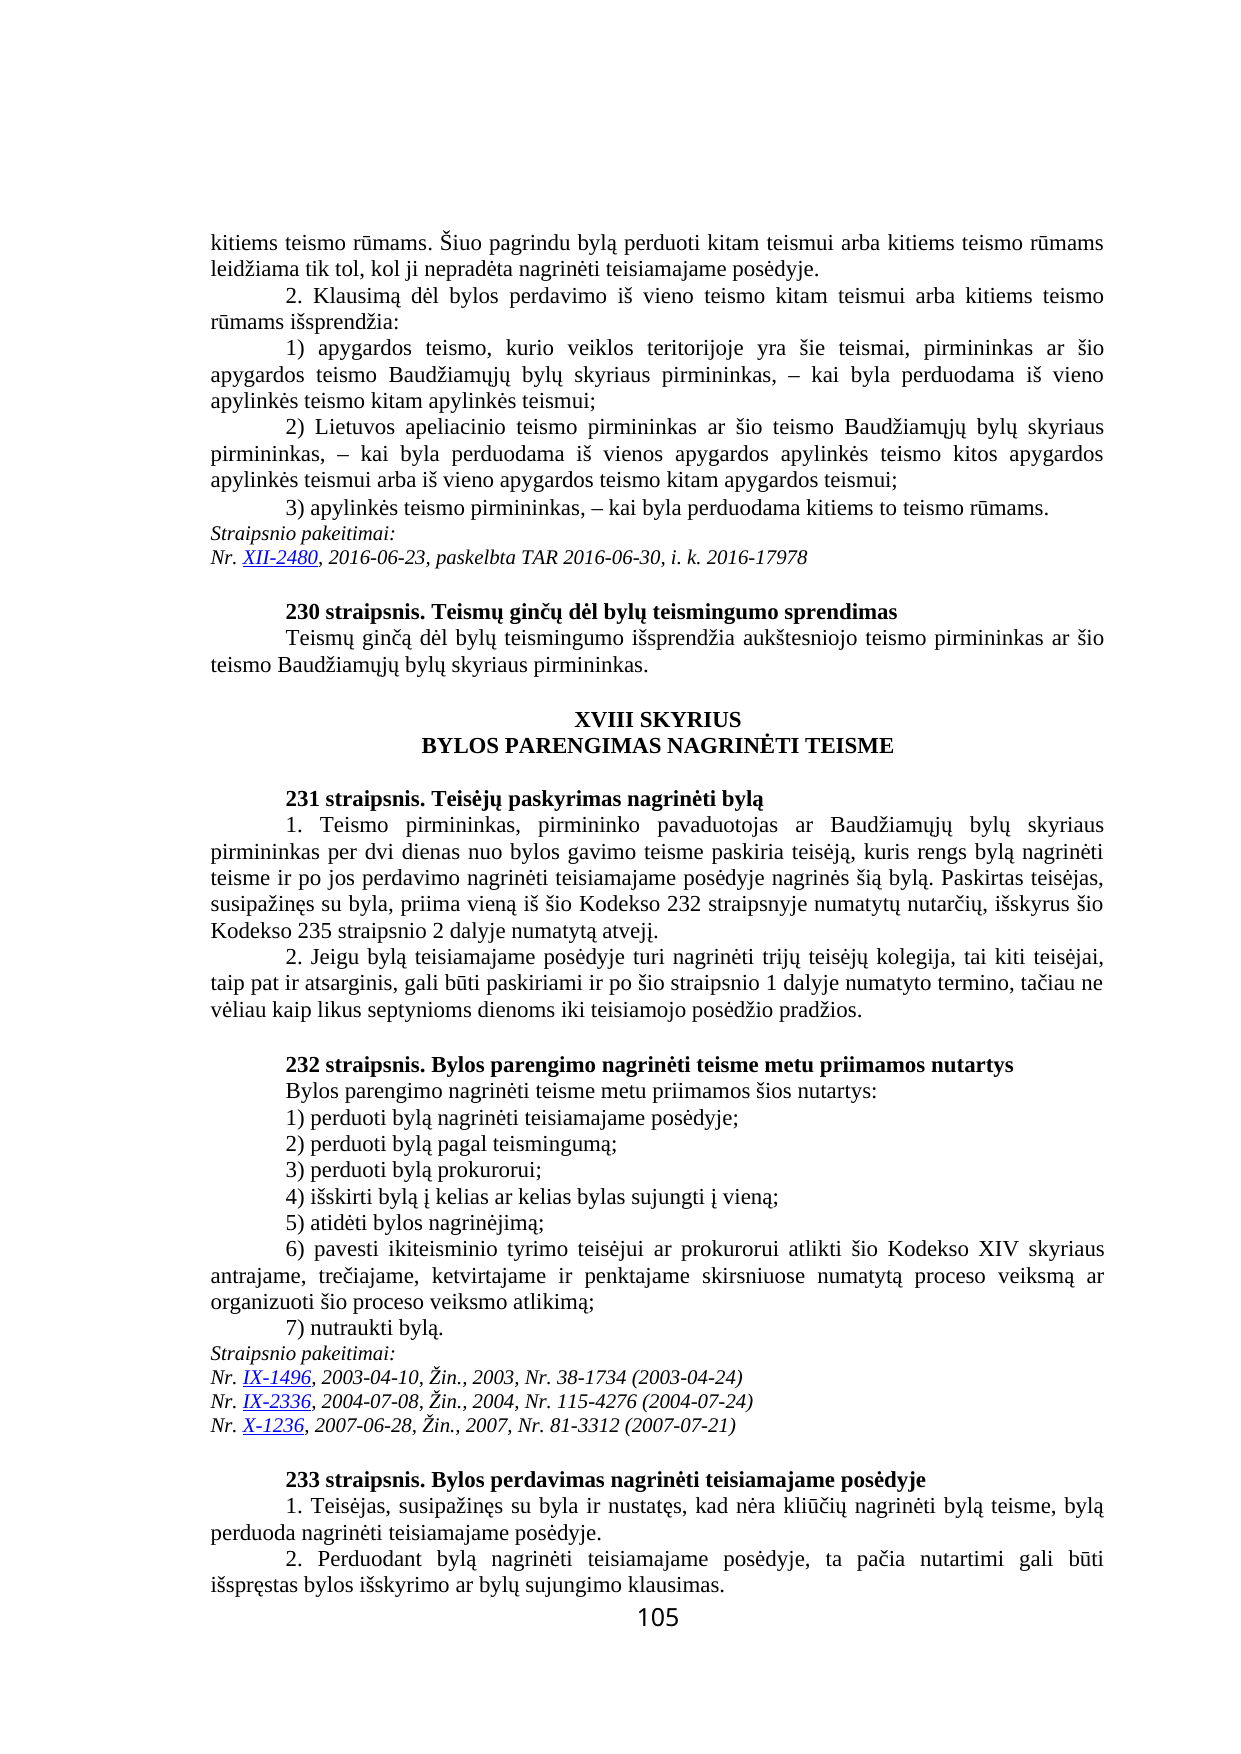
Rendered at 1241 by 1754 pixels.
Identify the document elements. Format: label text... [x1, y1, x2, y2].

text kitiems teismo rūmams. Šiuo pagrindu bylą perduoti kitam teismui arba kitiems teismo rūmams leidžiama tik tol, kol ji nepradėta nagrinėti teisiamajame posėdyje. [210, 229, 1105, 282]
text 2. Klausimą dėl bylos perdavimo iš vieno teismo kitam teismui arba kitiems teismo rūmams išsprendžia: [210, 282, 1105, 334]
text Straipsnio pakeitimai: [210, 521, 1105, 545]
text 232 straipsnis. Bylos parengimo nagrinėti teisme metu priimamos nutartys [210, 1051, 1105, 1077]
text Nr. XII-2480, 2016-06-23, paskelbta TAR 2016-06-30, i. k. 2016-17978 [210, 545, 1105, 569]
subtitle XVIII skyrius [210, 706, 1105, 732]
text Bylos parengimo nagrinėti teisme metu priimamos šios nutartys: [210, 1077, 1105, 1104]
text 1. Teismo pirmininkas, pirmininko pavaduotojas ar Baudžiamųjų bylų skyriaus pirmininkas per dvi dienas nuo bylos gavimo teisme paskiria teisėją, kuris rengs bylą nagrinėti teisme ir po jos perdavimo nagrinėti teisiamajame posėdyje nagrinės šią bylą. Paskirtas teisėjas, susipažinęs su byla, priima vieną iš šio Kodekso 232 straipsnyje numatytų nutarčių, išskyrus šio Kodekso 235 straipsnio 2 dalyje numatytą atvejį. [210, 811, 1105, 943]
text 5) atidėti bylos nagrinėjimą; [210, 1209, 1105, 1235]
text 231 straipsnis. Teisėjų paskyrimas nagrinėti bylą [210, 785, 1105, 811]
text 2. Perduodant bylą nagrinėti teisiamajame posėdyje, ta pačia nutartimi gali būti išspręstas bylos išskyrimo ar bylų sujungimo klausimas. [210, 1545, 1105, 1598]
text 6) pavesti ikiteisminio tyrimo teisėjui ar prokurorui atlikti šio Kodekso XIV skyriaus antrajame, trečiajame, ketvirtajame ir penktajame skirsniuose numatytą proceso veiksmą ar organizuoti šio proceso veiksmo atlikimą; [210, 1235, 1105, 1314]
text Straipsnio pakeitimai: [210, 1341, 1105, 1365]
text 1) perduoti bylą nagrinėti teisiamajame posėdyje; [210, 1104, 1105, 1130]
text 230 straipsnis. Teismų ginčų dėl bylų teismingumo sprendimas [210, 598, 1105, 624]
text 3) perduoti bylą prokurorui; [210, 1156, 1105, 1183]
text 2. Jeigu bylą teisiamajame posėdyje turi nagrinėti trijų teisėjų kolegija, tai kiti teisėjai, taip pat ir atsarginis, gali būti paskiriami ir po šio straipsnio 1 dalyje numatyto termino, tačiau ne vėliau kaip likus septynioms dienoms iki teisiamojo posėdžio pradžios. [210, 943, 1105, 1022]
text 1. Teisėjas, susipažinęs su byla ir nustatęs, kad nėra kliūčių nagrinėti bylą teisme, bylą perduoda nagrinėti teisiamajame posėdyje. [210, 1492, 1105, 1545]
text Nr. X-1236, 2007-06-28, Žin., 2007, Nr. 81-3312 (2007-07-21) [210, 1413, 1105, 1437]
text 3) apylinkės teismo pirmininkas, – kai byla perduodama kitiems to teismo rūmams. [210, 492, 1105, 521]
text 1) apygardos teismo, kurio veiklos teritorijoje yra šie teismai, pirmininkas ar šio apygardos teismo Baudžiamųjų bylų skyriaus pirmininkas, – kai byla perduodama iš vieno apylinkės teismo kitam apylinkės teismui; [210, 334, 1105, 413]
text 2) perduoti bylą pagal teismingumą; [210, 1130, 1105, 1156]
text 233 straipsnis. Bylos perdavimas nagrinėti teisiamajame posėdyje [210, 1466, 1105, 1492]
text 4) išskirti bylą į kelias ar kelias bylas sujungti į vieną; [210, 1183, 1105, 1209]
text Bylos parengimas nagrinėti teisme [210, 732, 1105, 759]
text Nr. IX-1496, 2003-04-10, Žin., 2003, Nr. 38-1734 (2003-04-24) [210, 1365, 1105, 1389]
text 2) Lietuvos apeliacinio teismo pirmininkas ar šio teismo Baudžiamųjų bylų skyriaus pirmininkas, – kai byla perduodama iš vienos apygardos apylinkės teismo kitos apygardos apylinkės teismui arba iš vieno apygardos teismo kitam apygardos teismui; [210, 413, 1105, 492]
text Teismų ginčą dėl bylų teismingumo išsprendžia aukštesniojo teismo pirmininkas ar šio teismo Baudžiamųjų bylų skyriaus pirmininkas. [210, 624, 1105, 677]
text Nr. IX-2336, 2004-07-08, Žin., 2004, Nr. 115-4276 (2004-07-24) [210, 1389, 1105, 1413]
text 7) nutraukti bylą. [210, 1314, 1105, 1341]
